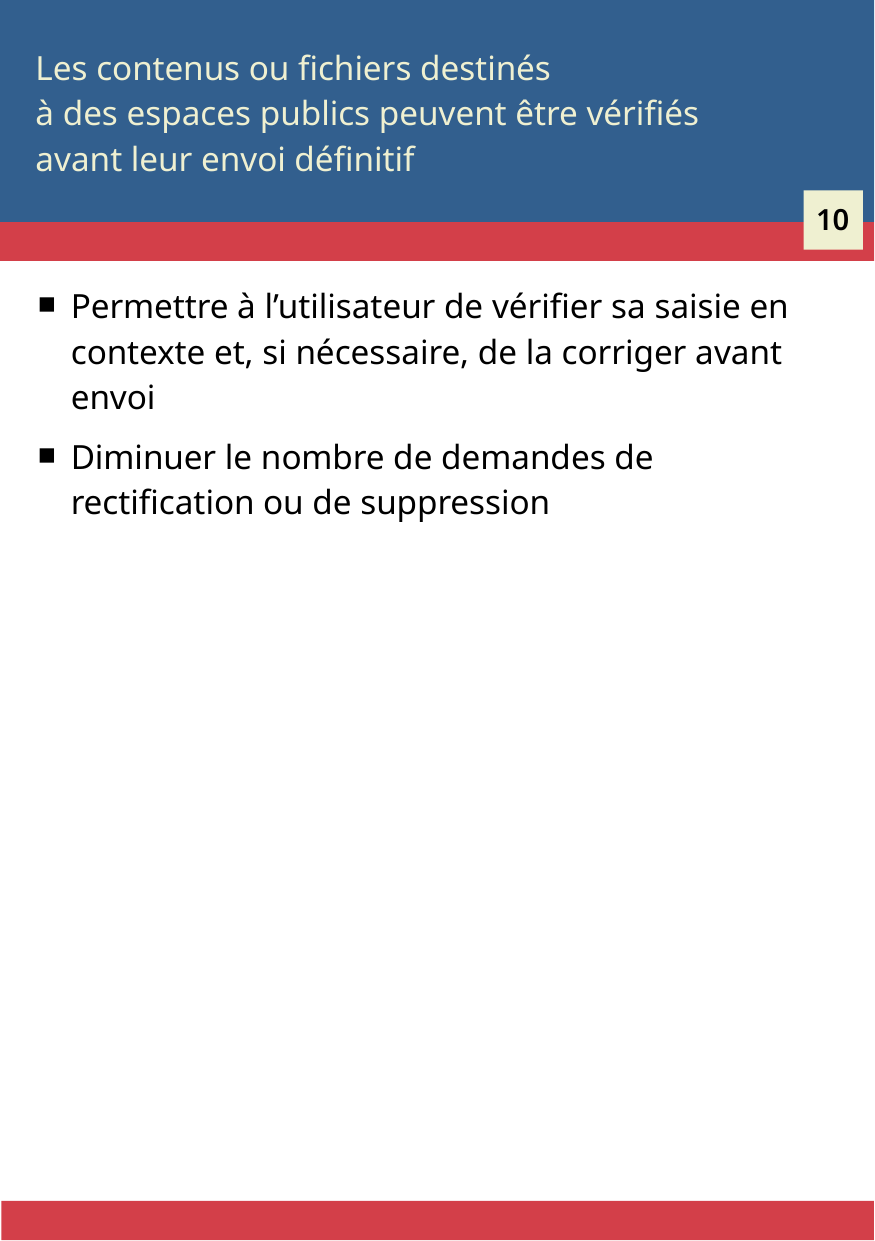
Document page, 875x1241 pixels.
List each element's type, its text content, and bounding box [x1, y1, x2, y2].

list Permettre à l’utilisateur de vérifier sa saisie en contexte et, si nécessaire, de la corriger avant envoi Diminuer le nombre de demandes de rectification ou de suppression [23, 283, 839, 1111]
text_box 10 [803, 188, 863, 249]
title Les contenus ou fichiers destinés à des espaces publics peuvent être vérifiés avant leur envoi définitif [35, 13, 839, 213]
